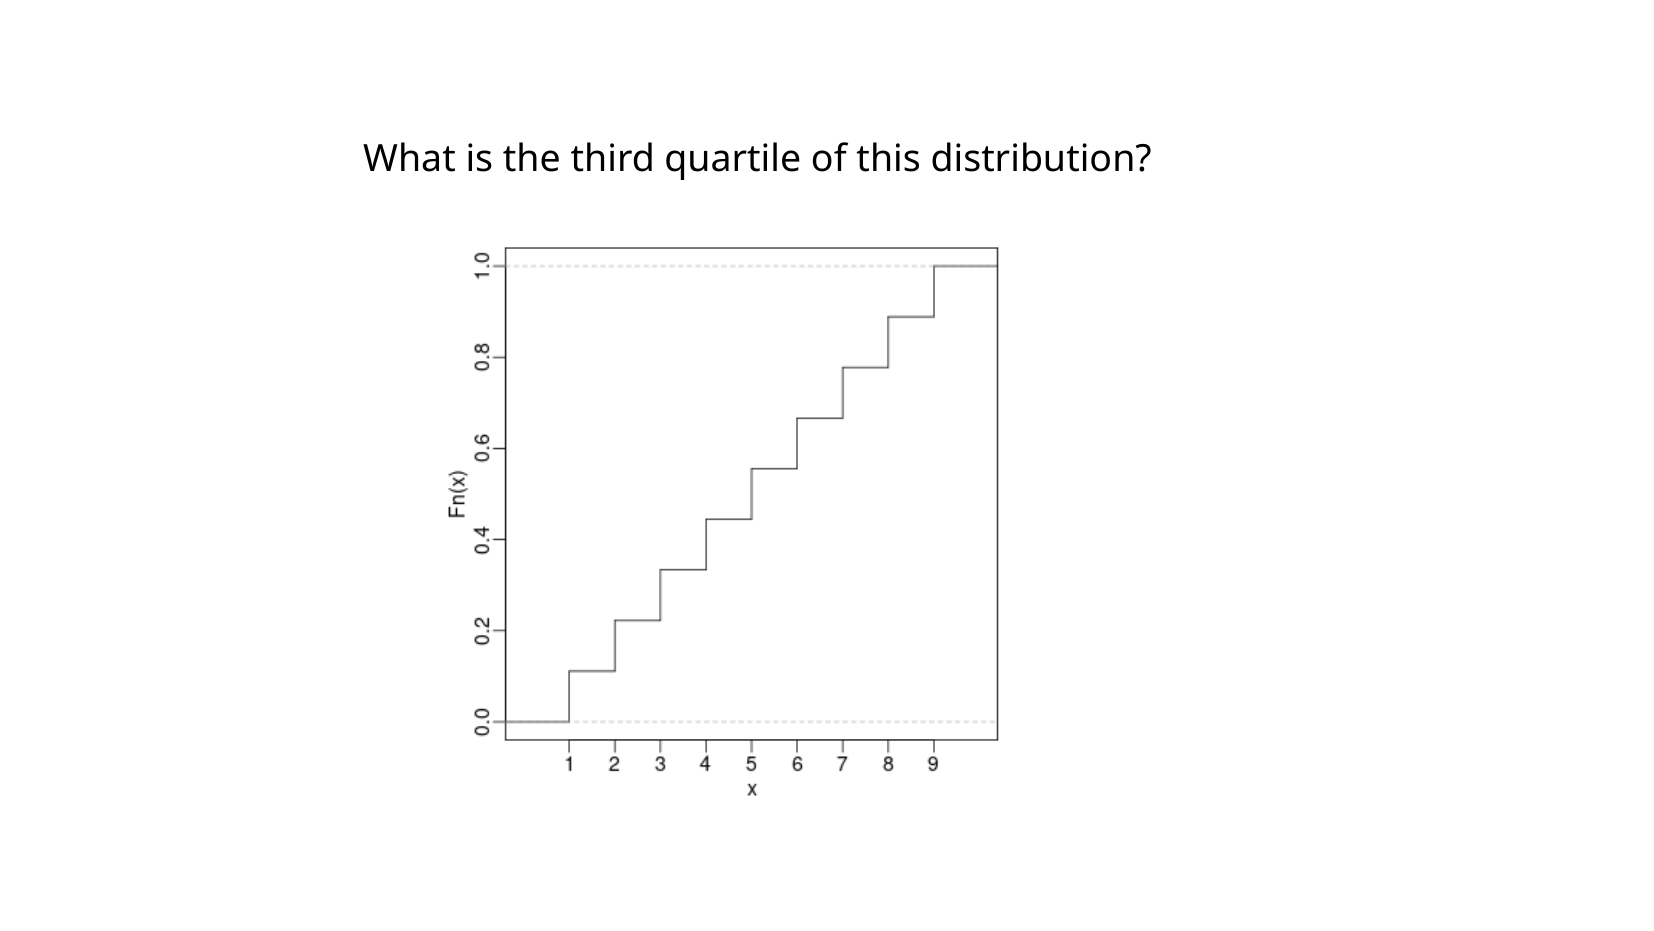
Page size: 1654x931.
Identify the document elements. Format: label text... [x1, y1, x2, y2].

text_box What is the third quartile of this distribution? [348, 124, 1530, 725]
picture [433, 236, 1010, 813]
